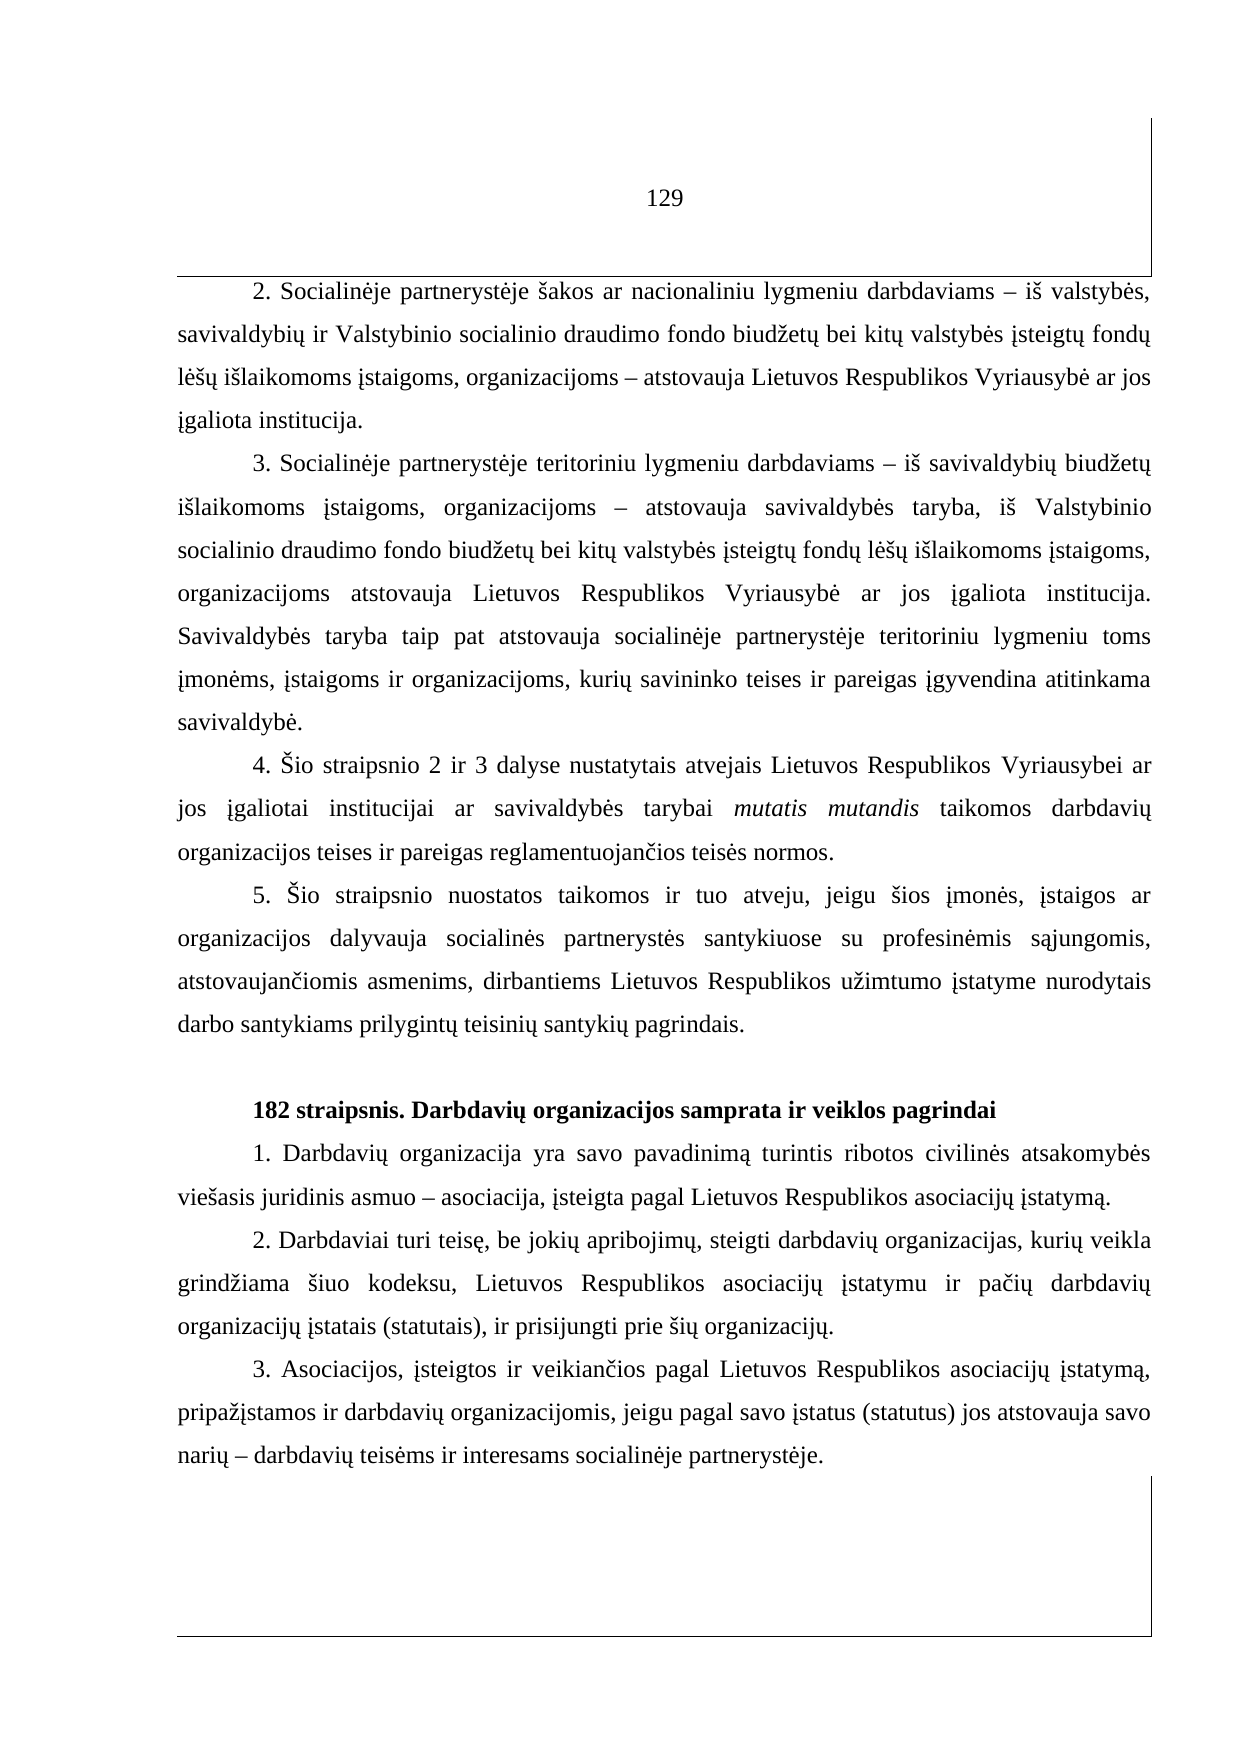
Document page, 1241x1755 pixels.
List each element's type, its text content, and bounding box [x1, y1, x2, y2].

text 5. Šio straipsnio nuostatos taikomos ir tuo atveju, jeigu šios įmonės, įstaigos ar organizacijos dalyvauja socialinės partnerystės santykiuose su profesinėmis sąjungomis, atstovaujančiomis asmenims, dirbantiems Lietuvos Respublikos užimtumo įstatyme nurodytais darbo santykiams prilygintų teisinių santykių pagrindais. [177, 880, 1152, 1038]
text 3. Asociacijos, įsteigtos ir veikiančios pagal Lietuvos Respublikos asociacijų įstatymą, pripažįstamos ir darbdavių organizacijomis, jeigu pagal savo įstatus (statutus) jos atstovauja savo narių – darbdavių teisėms ir interesams socialinėje partnerystėje. [177, 1354, 1152, 1469]
text 182 straipsnis. Darbdavių organizacijos samprata ir veiklos pagrindai [177, 1095, 1152, 1124]
text 4. Šio straipsnio 2 ir 3 dalyse nustatytais atvejais Lietuvos Respublikos Vyriausybei ar jos įgaliotai institucijai ar savivaldybės tarybai mutatis mutandis taikomos darbdavių organizacijos teises ir pareigas reglamentuojančios teisės normos. [177, 750, 1152, 865]
text 2. Darbdaviai turi teisę, be jokių apribojimų, steigti darbdavių organizacijas, kurių veikla grindžiama šiuo kodeksu, Lietuvos Respublikos asociacijų įstatymu ir pačių darbdavių organizacijų įstatais (statutais), ir prisijungti prie šių organizacijų. [177, 1225, 1152, 1340]
text 2. Socialinėje partnerystėje šakos ar nacionaliniu lygmeniu darbdaviams ‒ iš valstybės, savivaldybių ir Valstybinio socialinio draudimo fondo biudžetų bei kitų valstybės įsteigtų fondų lėšų išlaikomoms įstaigoms, organizacijoms ‒ atstovauja Lietuvos Respublikos Vyriausybė ar jos įgaliota institucija. [177, 276, 1152, 434]
text 3. Socialinėje partnerystėje teritoriniu lygmeniu darbdaviams – iš savivaldybių biudžetų išlaikomoms įstaigoms, organizacijoms – atstovauja savivaldybės taryba, iš Valstybinio socialinio draudimo fondo biudžetų bei kitų valstybės įsteigtų fondų lėšų išlaikomoms įstaigoms, organizacijoms atstovauja Lietuvos Respublikos Vyriausybė ar jos įgaliota institucija. Savivaldybės taryba taip pat atstovauja socialinėje partnerystėje teritoriniu lygmeniu toms įmonėms, įstaigoms ir organizacijoms, kurių savininko teises ir pareigas įgyvendina atitinkama savivaldybė. [177, 448, 1152, 736]
text 1. Darbdavių organizacija yra savo pavadinimą turintis ribotos civilinės atsakomybės viešasis juridinis asmuo – asociacija, įsteigta pagal Lietuvos Respublikos asociacijų įstatymą. [177, 1138, 1152, 1210]
